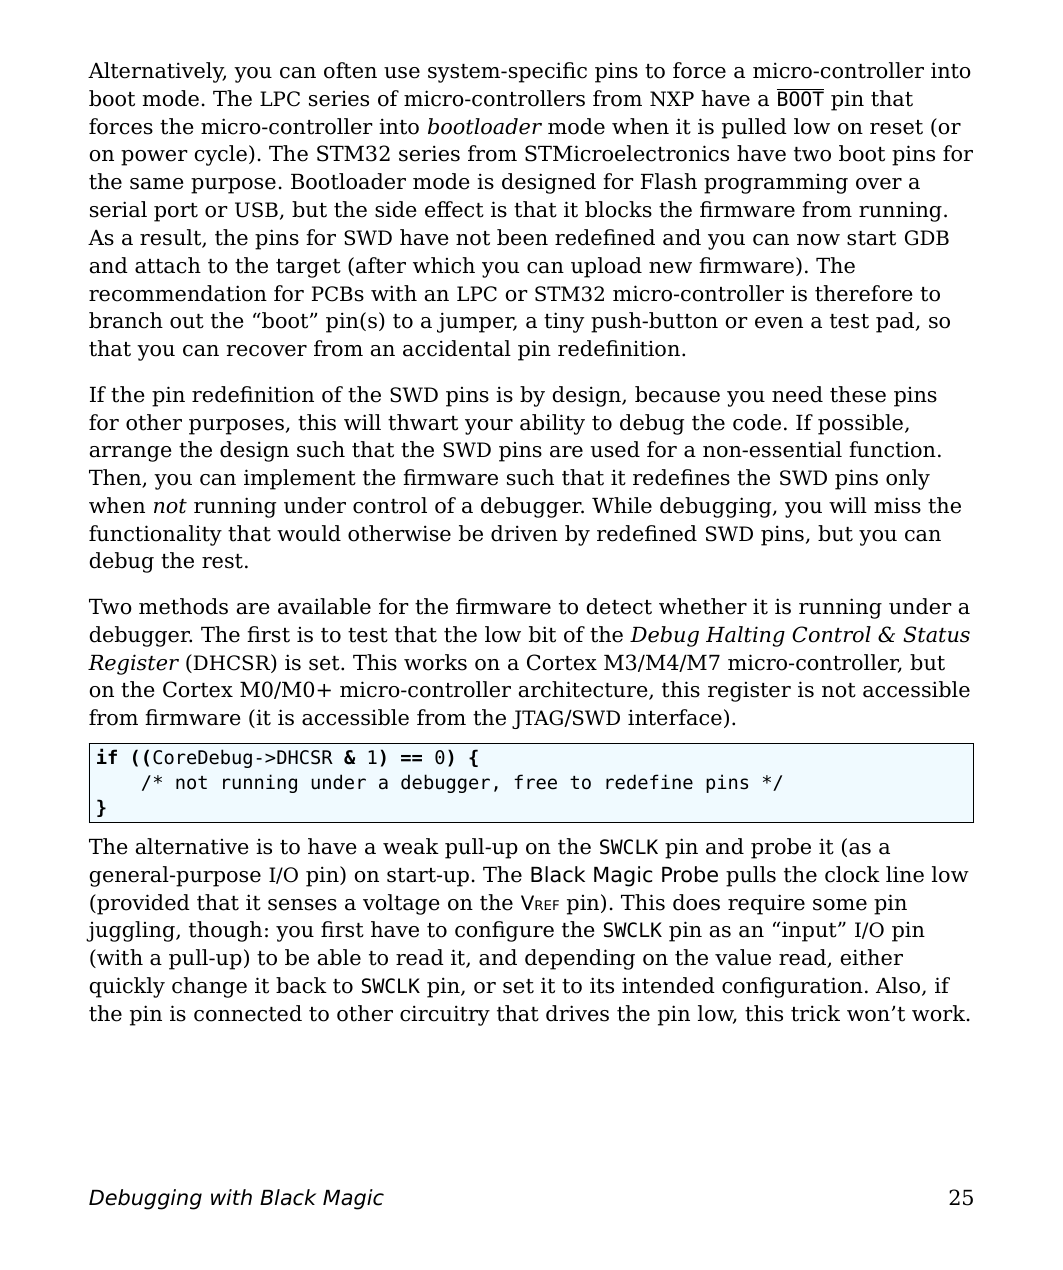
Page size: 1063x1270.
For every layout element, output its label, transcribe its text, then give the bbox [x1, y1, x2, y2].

text /* not running under a debugger, free to redefine pins */ [90, 768, 973, 793]
text if ((CoreDebug->DHCSR & 1) == 0) { [90, 744, 973, 768]
text If the pin redefinition of the SWD pins is by design, because you need these pins for other purposes, this will thwart your ability to debug the code. If possible, arrange the design such that the SWD pins are used for a non-essential function. Then, you can implement the firmware such that it redefines the SWD pins only when not running under control of a debugger. While debugging, you will miss the functionality that would otherwise be driven by redefined SWD pins, but you can debug the rest. [88, 383, 974, 574]
text Two methods are available for the firmware to detect whether it is running under a debugger. The first is to test that the low bit of the Debug Halting Control & Status Register (DHCSR) is set. This works on a Cortex M3/M4/M7 micro-controller, but on the Cortex M0/M0+ micro-controller architecture, this register is not accessible from firmware (it is accessible from the JTAG/SWD interface). [88, 595, 974, 731]
text Alternatively, you can often use system-specific pins to force a micro-controller into boot mode. The LPC series of micro-controllers from NXP have a BOOT pin that forces the micro-controller into bootloader mode when it is pulled low on reset (or on power cycle). The STM32 series from STMicroelectronics have two boot pins for the same purpose. Bootloader mode is designed for Flash programming over a serial port or USB, but the side effect is that it blocks the firmware from running. As a result, the pins for SWD have not been redefined and you can now start GDB and attach to the target (after which you can upload new firmware). The recommendation for PCBs with an LPC or STM32 micro-controller is therefore to branch out the “boot” pin(s) to a jumper, a tiny push-button or even a test pad, so that you can recover from an accidental pin redefinition. [88, 59, 974, 361]
text } [90, 793, 973, 822]
text The alternative is to have a weak pull-up on the SWCLK pin and probe it (as a general-purpose I/O pin) on start-up. The Black Magic Probe pulls the clock line low (provided that it senses a voltage on the Vref pin). This does require some pin juggling, though: you first have to configure the SWCLK pin as an “input” I/O pin (with a pull-up) to be able to read it, and depending on the value read, either quickly change it back to SWCLK pin, or set it to its intended configuration. Also, if the pin is connected to other circuitry that drives the pin low, this trick won’t work. [88, 835, 974, 1026]
